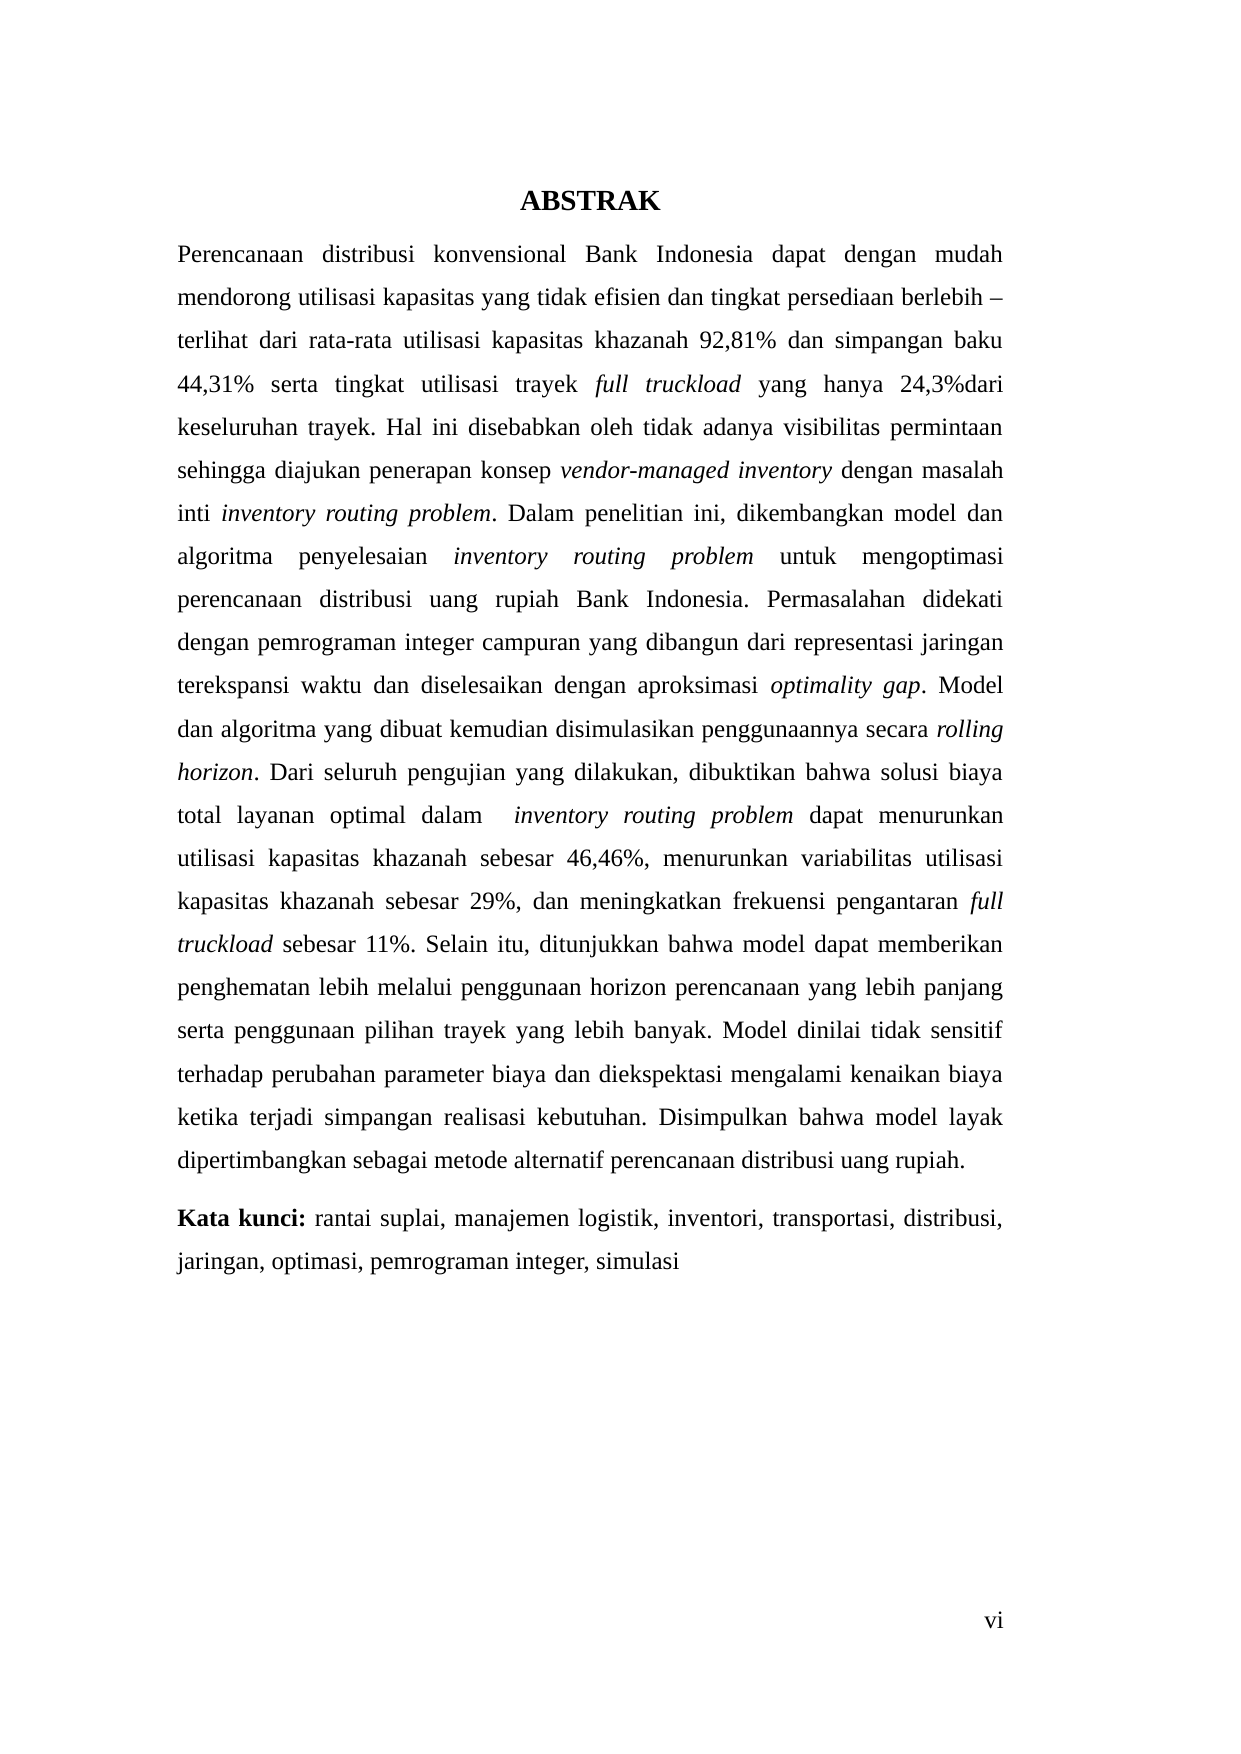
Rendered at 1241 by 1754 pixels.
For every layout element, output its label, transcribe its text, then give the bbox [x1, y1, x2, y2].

text Perencanaan distribusi konvensional Bank Indonesia dapat dengan mudah mendorong utilisasi kapasitas yang tidak efisien dan tingkat persediaan berlebih – terlihat dari rata-rata utilisasi kapasitas khazanah 92,81% dan simpangan baku 44,31% serta tingkat utilisasi trayek full truckload yang hanya 24,3%dari keseluruhan trayek. Hal ini disebabkan oleh tidak adanya visibilitas permintaan sehingga diajukan penerapan konsep vendor-managed inventory dengan masalah inti inventory routing problem. Dalam penelitian ini, dikembangkan model dan algoritma penyelesaian inventory routing problem untuk mengoptimasi perencanaan distribusi uang rupiah Bank Indonesia. Permasalahan didekati dengan pemrograman integer campuran yang dibangun dari representasi jaringan terekspansi waktu dan diselesaikan dengan aproksimasi optimality gap. Model dan algoritma yang dibuat kemudian disimulasikan penggunaannya secara rolling horizon. Dari seluruh pengujian yang dilakukan, dibuktikan bahwa solusi biaya total layanan optimal dalam inventory routing problem dapat menurunkan utilisasi kapasitas khazanah sebesar 46,46%, menurunkan variabilitas utilisasi kapasitas khazanah sebesar 29%, dan meningkatkan frekuensi pengantaran full truckload sebesar 11%. Selain itu, ditunjukkan bahwa model dapat memberikan penghematan lebih melalui penggunaan horizon perencanaan yang lebih panjang serta penggunaan pilihan trayek yang lebih banyak. Model dinilai tidak sensitif terhadap perubahan parameter biaya dan diekspektasi mengalami kenaikan biaya ketika terjadi simpangan realisasi kebutuhan. Disimpulkan bahwa model layak dipertimbangkan sebagai metode alternatif perencanaan distribusi uang rupiah. [177, 239, 1003, 1174]
subtitle Abstrak [177, 183, 1003, 217]
text Kata kunci: rantai suplai, manajemen logistik, inventori, transportasi, distribusi, jaringan, optimasi, pemrograman integer, simulasi [177, 1203, 1003, 1275]
